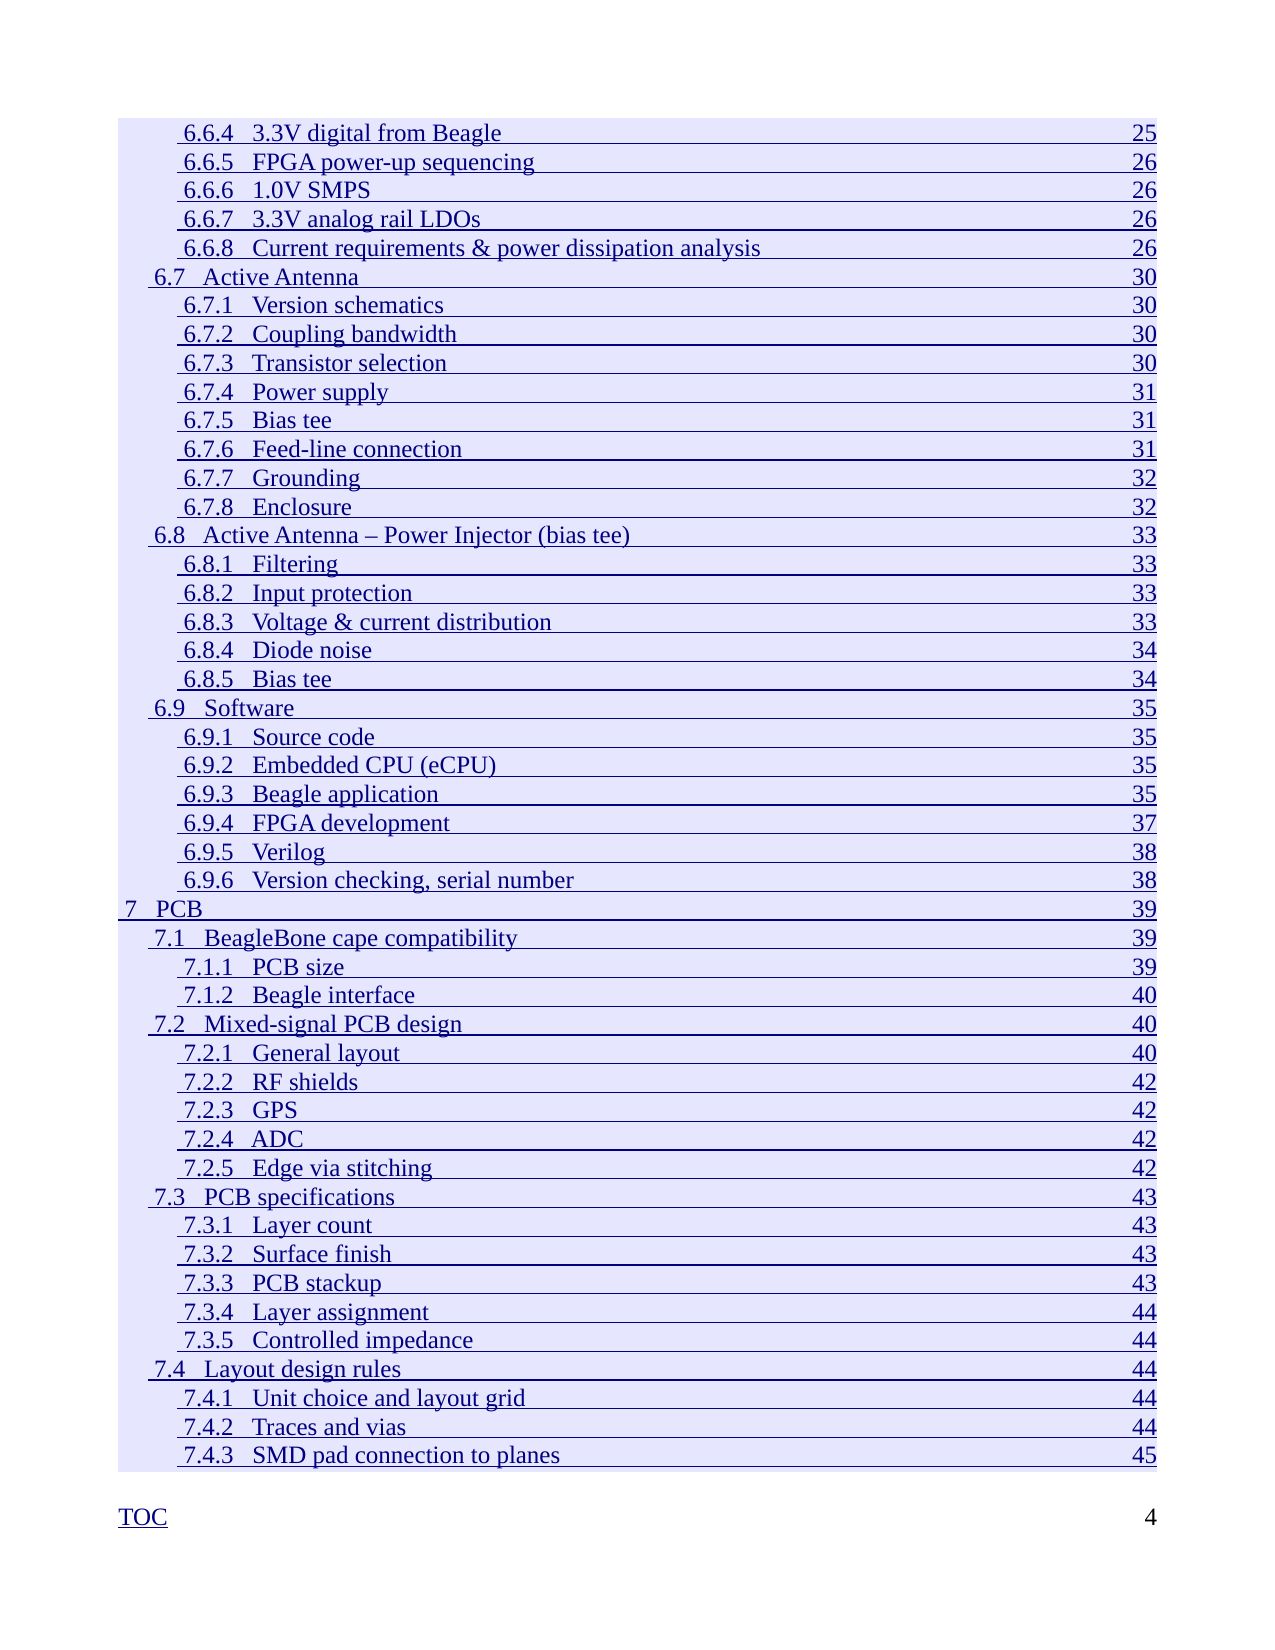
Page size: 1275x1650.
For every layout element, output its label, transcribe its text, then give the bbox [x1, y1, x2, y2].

text 6.7.4 Power supply 31 [177, 377, 1157, 402]
text 7.1 BeagleBone cape compatibility 39 [148, 923, 1157, 948]
text 6.6.6 1.0V SMPS 26 [177, 176, 1157, 201]
text 6.9.3 Beagle application 35 [177, 779, 1157, 804]
text 6.9.2 Embedded CPU (eCPU) 35 [177, 751, 1157, 776]
text 7.2.4 ADC 42 [177, 1124, 1157, 1149]
text 6.9 Software 35 [148, 693, 1157, 718]
text 6.7.5 Bias tee 31 [177, 406, 1157, 431]
text 7.1.2 Beagle interface 40 [177, 981, 1157, 1006]
text 7.2.1 General layout 40 [177, 1038, 1157, 1063]
text 7.4.3 SMD pad connection to planes 45 [177, 1441, 1157, 1466]
text 7.1.1 PCB size 39 [177, 952, 1157, 977]
text 7.3.3 PCB stackup 43 [177, 1268, 1157, 1293]
text 7.2.2 RF shields 42 [177, 1067, 1157, 1092]
text 6.6.4 3.3V digital from Beagle 25 [177, 118, 1157, 143]
text 7.2.5 Edge via stitching 42 [177, 1153, 1157, 1178]
text 7.2.3 GPS 42 [177, 1096, 1157, 1121]
text 7.4.2 Traces and vias 44 [177, 1412, 1157, 1437]
text 6.9.6 Version checking, serial number 38 [177, 866, 1157, 891]
text 6.7.6 Feed-line connection 31 [177, 434, 1157, 459]
text 6.7.7 Grounding 32 [177, 463, 1157, 488]
text 6.6.7 3.3V analog rail LDOs 26 [177, 204, 1157, 229]
text 7.3.1 Layer count 43 [177, 1211, 1157, 1236]
text 6.8.2 Input protection 33 [177, 578, 1157, 603]
text 6.6.8 Current requirements & power dissipation analysis 26 [177, 233, 1157, 258]
text 6.8 Active Antenna – Power Injector (bias tee) 33 [148, 521, 1157, 546]
text 7.3.5 Controlled impedance 44 [177, 1326, 1157, 1351]
text 6.9.5 Verilog 38 [177, 837, 1157, 862]
text 7.2 Mixed-signal PCB design 40 [148, 1009, 1157, 1034]
text 6.9.1 Source code 35 [177, 722, 1157, 747]
text 6.9.4 FPGA development 37 [177, 808, 1157, 833]
text 6.8.5 Bias tee 34 [177, 664, 1157, 689]
text 6.8.3 Voltage & current distribution 33 [177, 607, 1157, 632]
text 7.3.4 Layer assignment 44 [177, 1297, 1157, 1322]
text 6.8.1 Filtering 33 [177, 549, 1157, 574]
text 6.7 Active Antenna 30 [148, 262, 1157, 287]
text 7 PCB 39 [118, 894, 1157, 919]
text 6.7.1 Version schematics 30 [177, 291, 1157, 316]
text 7.3 PCB specifications 43 [148, 1182, 1157, 1207]
text 6.8.4 Diode noise 34 [177, 636, 1157, 661]
text 7.4.1 Unit choice and layout grid 44 [177, 1383, 1157, 1408]
text 6.7.2 Coupling bandwidth 30 [177, 319, 1157, 344]
text 7.4 Layout design rules 44 [148, 1354, 1157, 1379]
text 7.3.2 Surface finish 43 [177, 1239, 1157, 1264]
text 6.6.5 FPGA power-up sequencing 26 [177, 147, 1157, 172]
text 6.7.3 Transistor selection 30 [177, 348, 1157, 373]
text 6.7.8 Enclosure 32 [177, 492, 1157, 517]
